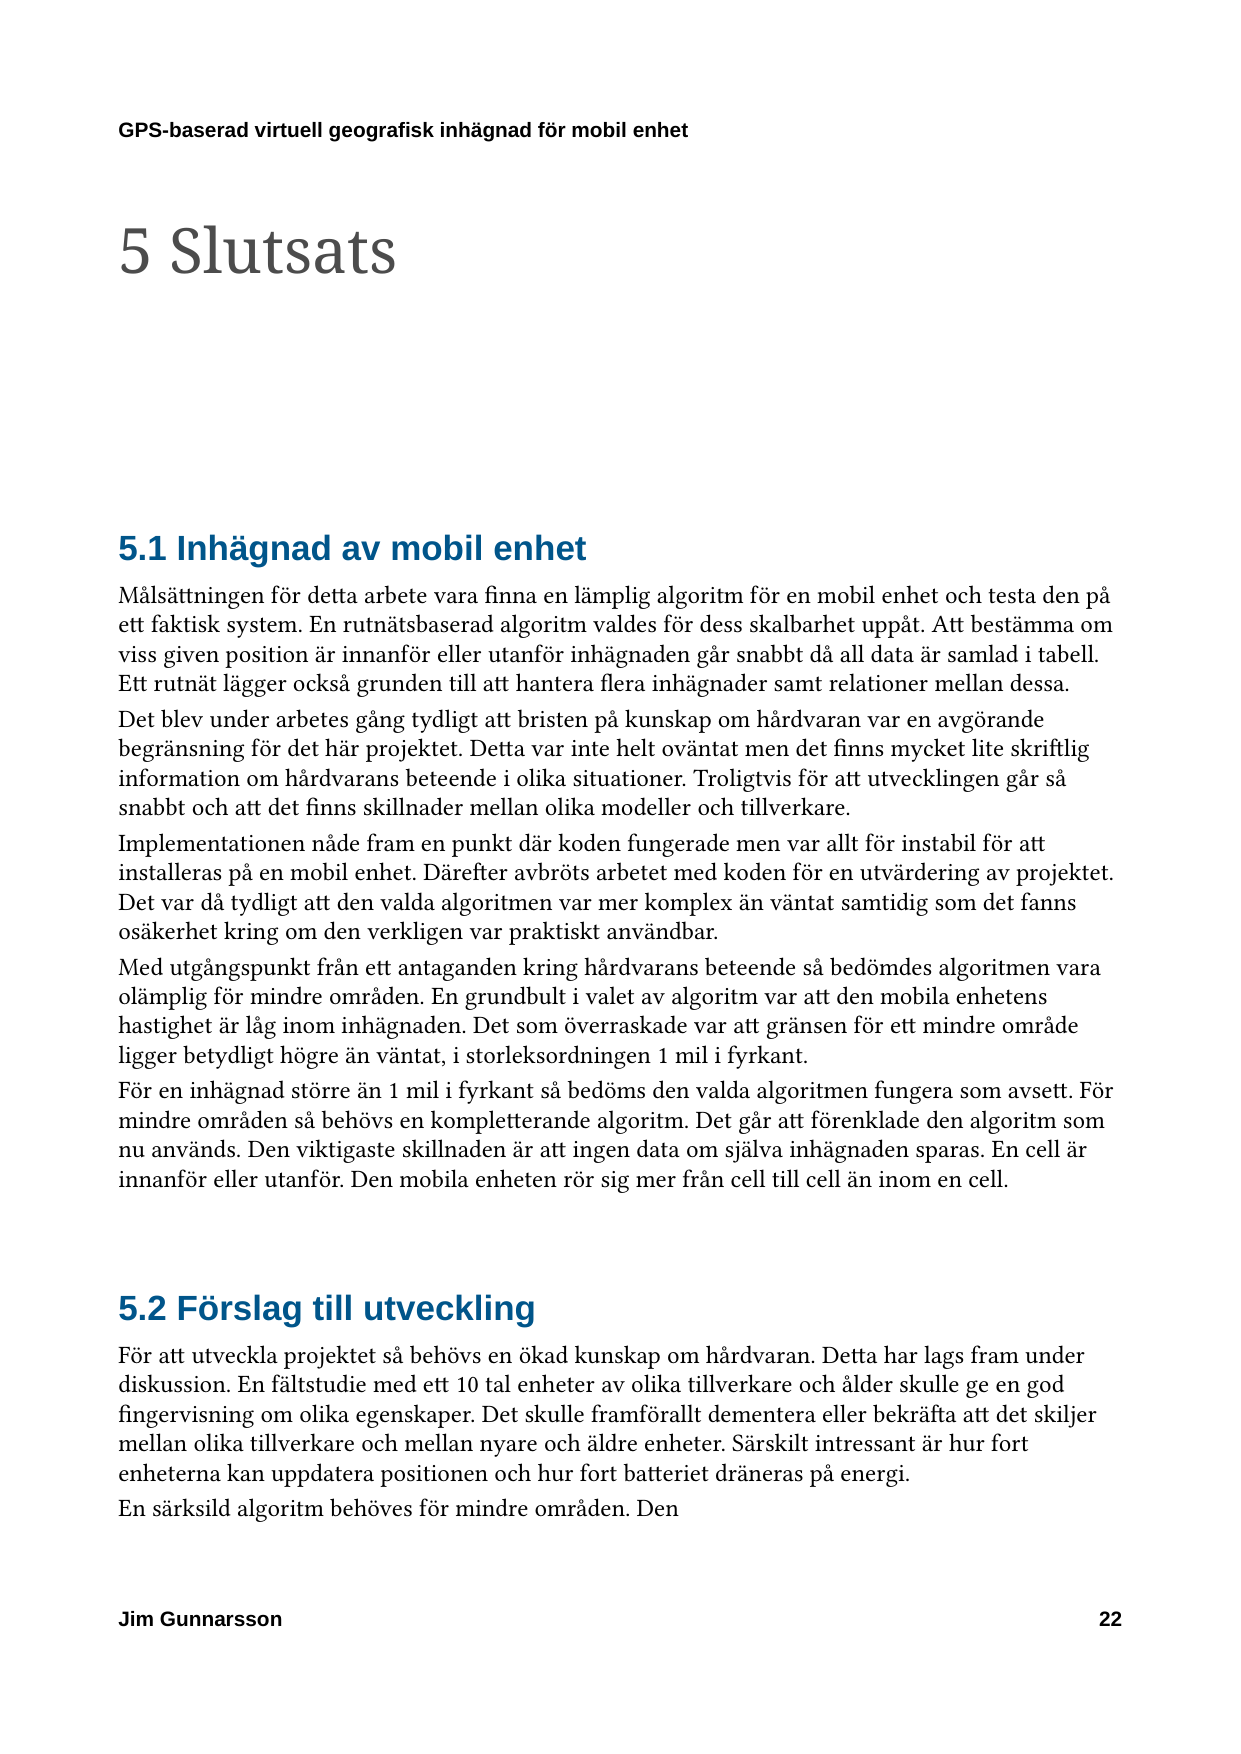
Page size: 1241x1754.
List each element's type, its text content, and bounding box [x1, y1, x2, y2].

text Målsättningen för detta arbete vara finna en lämplig algoritm för en mobil enhet och testa den på ett faktisk system. En rutnätsbaserad algoritm valdes för dess skalbarhet uppåt. Att bestämma om viss given position är innanför eller utanför inhägnaden går snabbt då all data är samlad i tabell. Ett rutnät lägger också grunden till att hantera flera inhägnader samt relationer mellan dessa. [118, 580, 1122, 698]
subtitle Förslag till utveckling [118, 1288, 1122, 1328]
subtitle Slutsats [118, 207, 1122, 292]
text För att utveckla projektet så behövs en ökad kunskap om hårdvaran. Detta har lags fram under diskussion. En fältstudie med ett 10 tal enheter av olika tillverkare och ålder skulle ge en god fingervisning om olika egenskaper. Det skulle framförallt dementera eller bekräfta att det skiljer mellan olika tillverkare och mellan nyare och äldre enheter. Särskilt intressant är hur fort enheterna kan uppdatera positionen och hur fort batteriet dräneras på energi. [118, 1339, 1122, 1487]
text Det blev under arbetes gång tydligt att bristen på kunskap om hårdvaran var en avgörande begränsning för det här projektet. Detta var inte helt oväntat men det finns mycket lite skriftlig information om hårdvarans beteende i olika situationer. Troligtvis för att utvecklingen går så snabbt och att det finns skillnader mellan olika modeller och tillverkare. [118, 704, 1122, 822]
text En särksild algoritm behöves för mindre områden. Den [118, 1493, 1122, 1522]
text För en inhägnad större än 1 mil i fyrkant så bedöms den valda algoritmen fungera som avsett. För mindre områden så behövs en kompletterande algoritm. Det går att förenklade den algoritm som nu används. Den viktigaste skillnaden är att ingen data om själva inhägnaden sparas. En cell är innanför eller utanför. Den mobila enheten rör sig mer från cell till cell än inom en cell. [118, 1075, 1122, 1193]
text Implementationen nåde fram en punkt där koden fungerade men var allt för instabil för att installeras på en mobil enhet. Därefter avbröts arbetet med koden för en utvärdering av projektet. Det var då tydligt att den valda algoritmen var mer komplex än väntat samtidig som det fanns osäkerhet kring om den verkligen var praktiskt användbar. [118, 827, 1122, 945]
text Med utgångspunkt från ett antaganden kring hårdvarans beteende så bedömdes algoritmen vara olämplig för mindre områden. En grundbult i valet av algoritm var att den mobila enhetens hastighet är låg inom inhägnaden. Det som överraskade var att gränsen för ett mindre område ligger betydligt högre än väntat, i storleksordningen 1 mil i fyrkant. [118, 951, 1122, 1069]
subtitle Inhägnad av mobil enhet [118, 528, 1122, 568]
